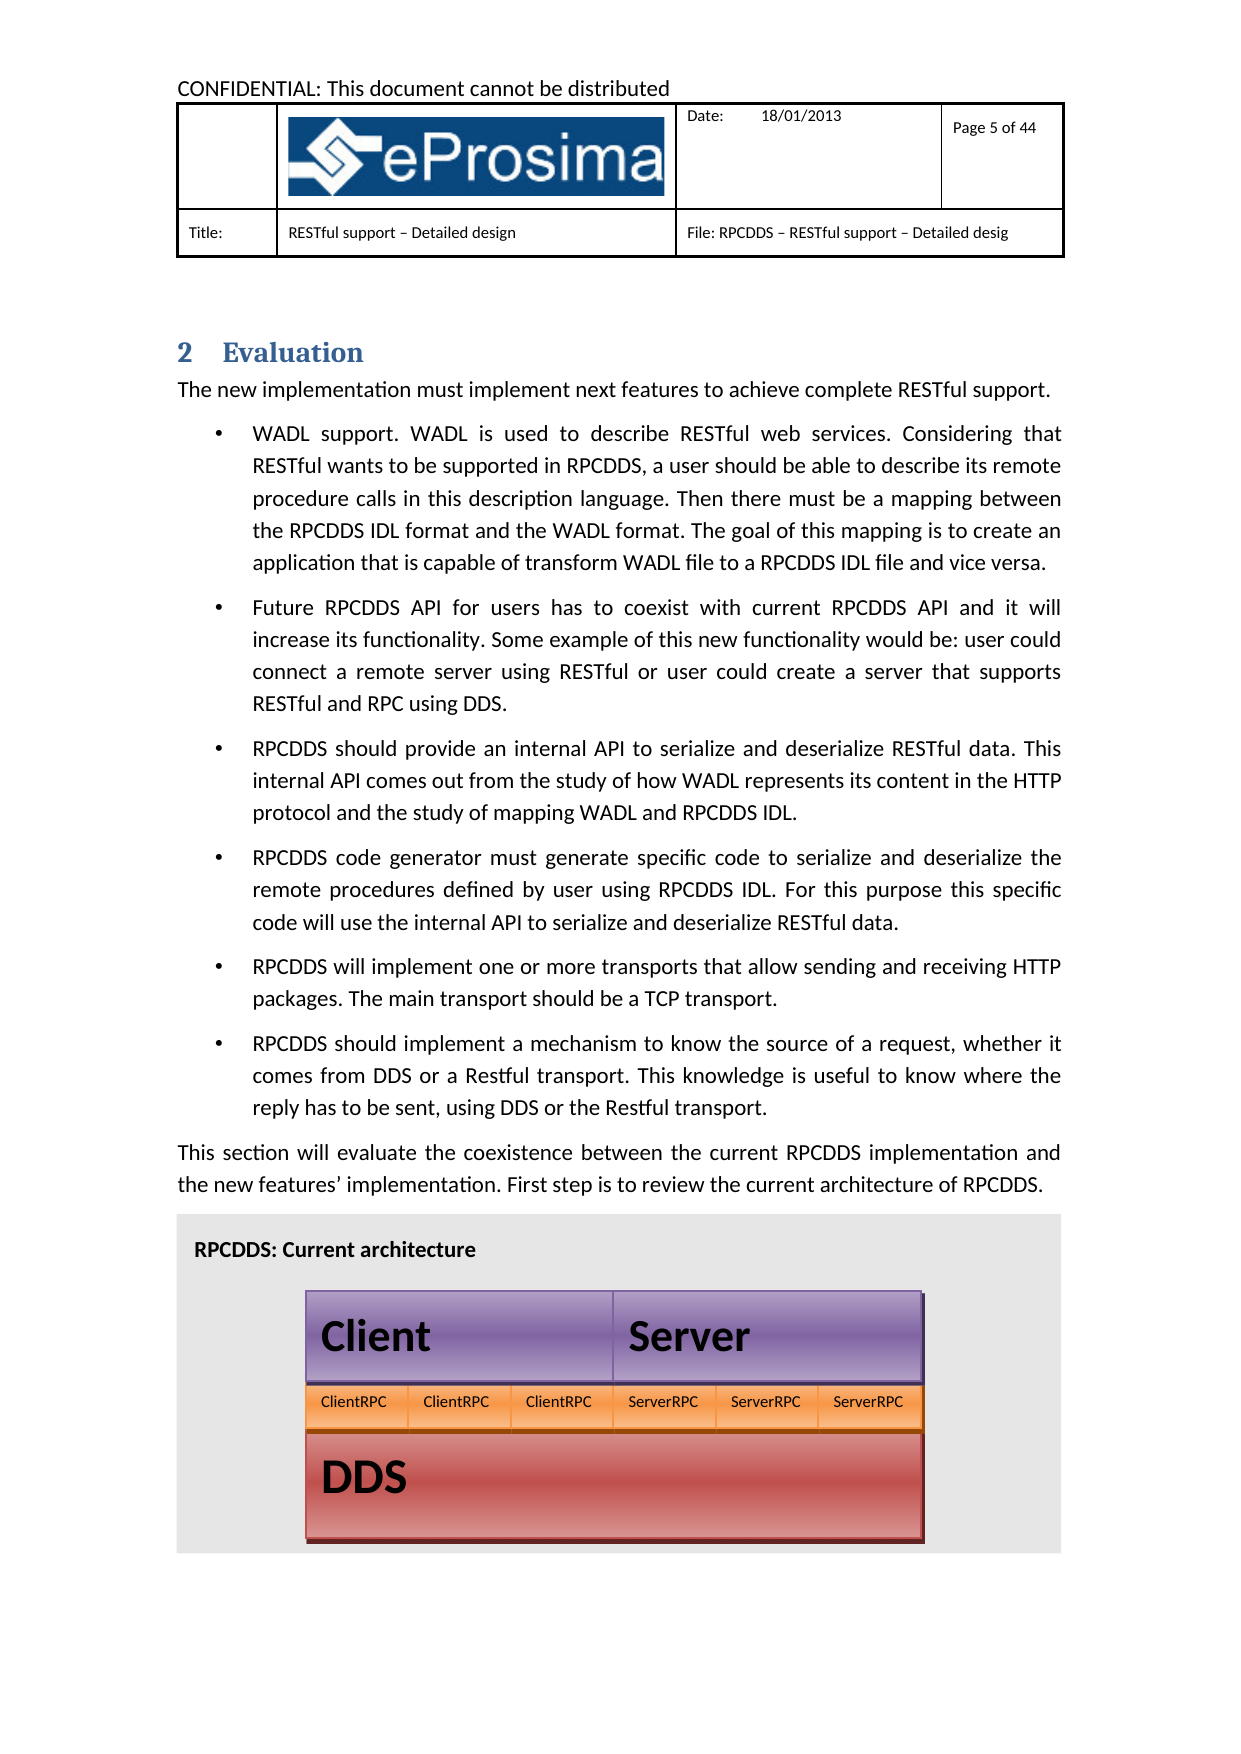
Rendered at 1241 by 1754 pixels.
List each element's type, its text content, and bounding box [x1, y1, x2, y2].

list RPCDDS should provide an internal API to serialize and deserialize RESTful data. This internal API comes out from the study of how WADL represents its content in the HTTP protocol and the study of mapping WADL and RPCDDS IDL. [215, 734, 1063, 827]
list Future RPCDDS API for users has to coexist with current RPCDDS API and it will increase its functionality. Some example of this new functionality would be: user could connect a remote server using RESTful or user could create a server that supports RESTful and RPC using DDS. [215, 593, 1063, 717]
picture [288, 117, 665, 196]
list RPCDDS will implement one or more transports that allow sending and receiving HTTP packages. The main transport should be a TCP transport. [215, 952, 1063, 1012]
list RPCDDS code generator must generate specific code to serialize and deserialize the remote procedures defined by user using RPCDDS IDL. For this purpose this specific code will use the internal API to serialize and deserialize RESTful data. [215, 843, 1063, 936]
text The new implementation must implement next features to achieve complete RESTful support. [177, 375, 1063, 403]
subtitle Evaluation [177, 336, 1063, 370]
list WADL support. WADL is used to describe RESTful web services. Considering that RESTful wants to be supported in RPCDDS, a user should be able to describe its remote procedure calls in this description language. Then there must be a mapping between the RPCDDS IDL format and the WADL format. The goal of this mapping is to create an application that is capable of transform WADL file to a RPCDDS IDL file and vice versa. [215, 419, 1063, 576]
text This section will evaluate the coexistence between the current RPCDDS implementation and the new features’ implementation. First step is to review the current architecture of RPCDDS. [177, 1138, 1063, 1198]
list RPCDDS should implement a mechanism to know the source of a request, whether it comes from DDS or a Restful transport. This knowledge is useful to know where the reply has to be sent, using DDS or the Restful transport. [215, 1029, 1063, 1122]
